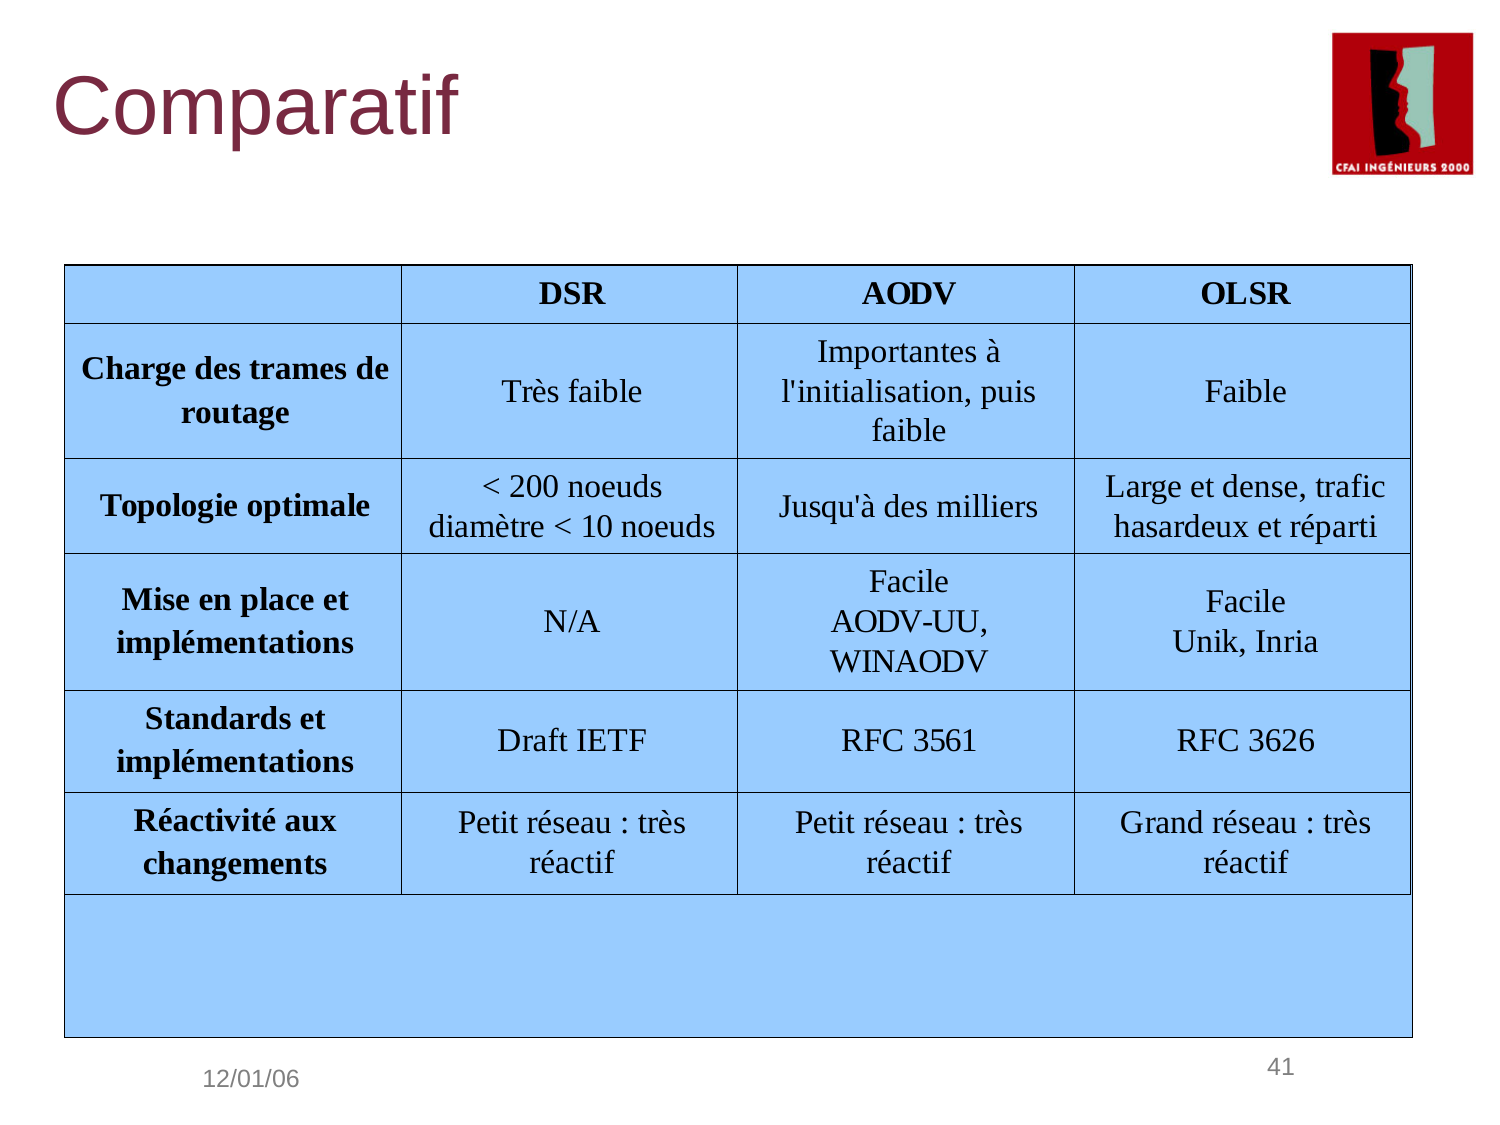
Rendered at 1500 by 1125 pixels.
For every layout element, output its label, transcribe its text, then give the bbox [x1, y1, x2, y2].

picture [1328, 29, 1477, 178]
chart [64, 264, 1413, 1038]
title Comparatif [37, 53, 1326, 173]
